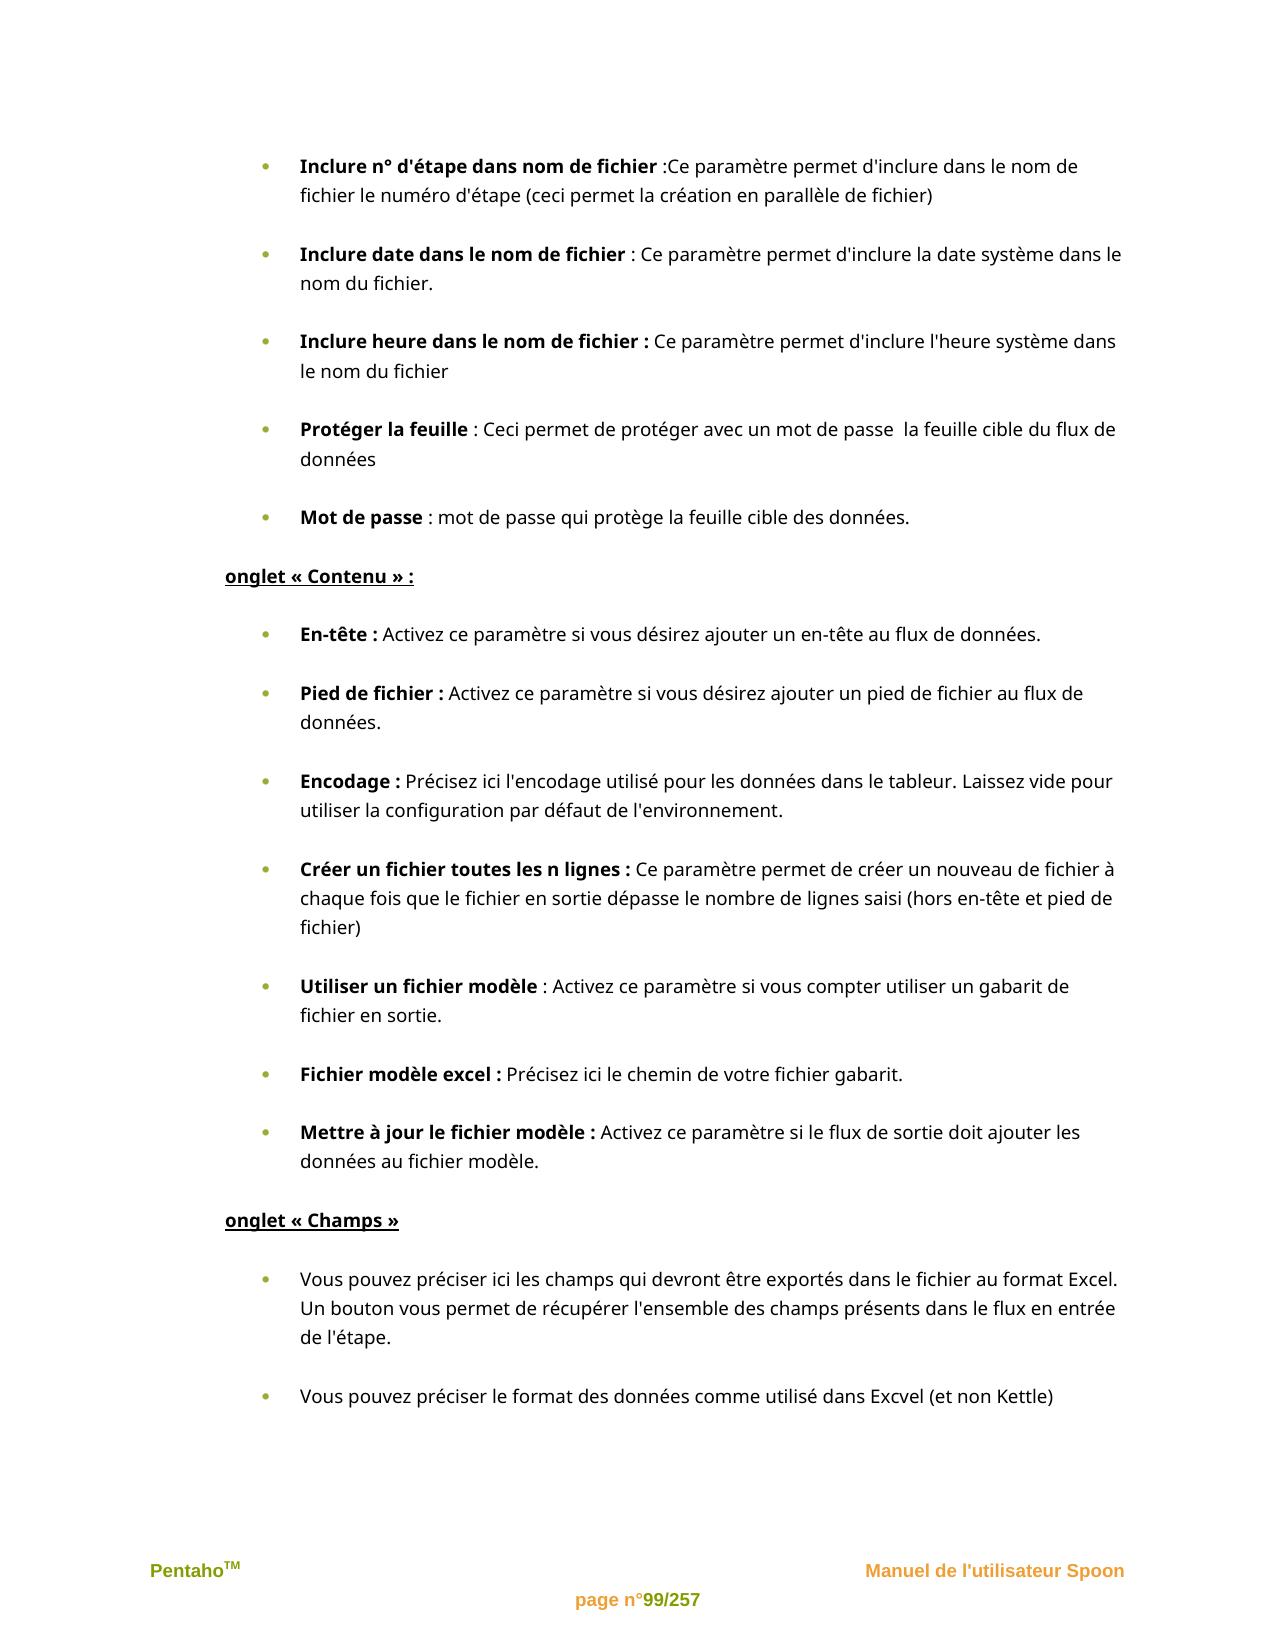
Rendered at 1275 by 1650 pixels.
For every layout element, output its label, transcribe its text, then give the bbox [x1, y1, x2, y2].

list Mot de passe : mot de passe qui protège la feuille cible des données. [262, 501, 1125, 530]
list Vous pouvez préciser le format des données comme utilisé dans Excvel (et non Kettle) [262, 1380, 1125, 1409]
list Utiliser un fichier modèle : Activez ce paramètre si vous compter utiliser un gabarit de fichier en sortie. [262, 970, 1125, 1028]
text onglet « Contenu » : [225, 560, 1125, 589]
list Inclure date dans le nom de fichier : Ce paramètre permet d'inclure la date système dans le nom du fichier. [262, 238, 1125, 296]
text onglet « Champs » [225, 1204, 1125, 1233]
list Mettre à jour le fichier modèle : Activez ce paramètre si le flux de sortie doit ajouter les données au fichier modèle. [262, 1116, 1125, 1174]
list Inclure n° d'étape dans nom de fichier :Ce paramètre permet d'inclure dans le nom de fichier le numéro d'étape (ceci permet la création en parallèle de fichier) [262, 150, 1125, 208]
list Protéger la feuille : Ceci permet de protéger avec un mot de passe la feuille cible du flux de données [262, 413, 1125, 472]
list En-tête : Activez ce paramètre si vous désirez ajouter un en-tête au flux de données. [262, 618, 1125, 648]
list Créer un fichier toutes les n lignes : Ce paramètre permet de créer un nouveau de fichier à chaque fois que le fichier en sortie dépasse le nombre de lignes saisi (hors en-tête et pied de fichier) [262, 853, 1125, 940]
list Encodage : Précisez ici l'encodage utilisé pour les données dans le tableur. Laissez vide pour utiliser la configuration par défaut de l'environnement. [262, 765, 1125, 823]
list Vous pouvez préciser ici les champs qui devront être exportés dans le fichier au format Excel. Un bouton vous permet de récupérer l'ensemble des champs présents dans le flux en entrée de l'étape. [262, 1263, 1125, 1350]
list Pied de fichier : Activez ce paramètre si vous désirez ajouter un pied de fichier au flux de données. [262, 677, 1125, 736]
list Inclure heure dans le nom de fichier : Ce paramètre permet d'inclure l'heure système dans le nom du fichier [262, 326, 1125, 384]
list Fichier modèle excel : Précisez ici le chemin de votre fichier gabarit. [262, 1058, 1125, 1087]
